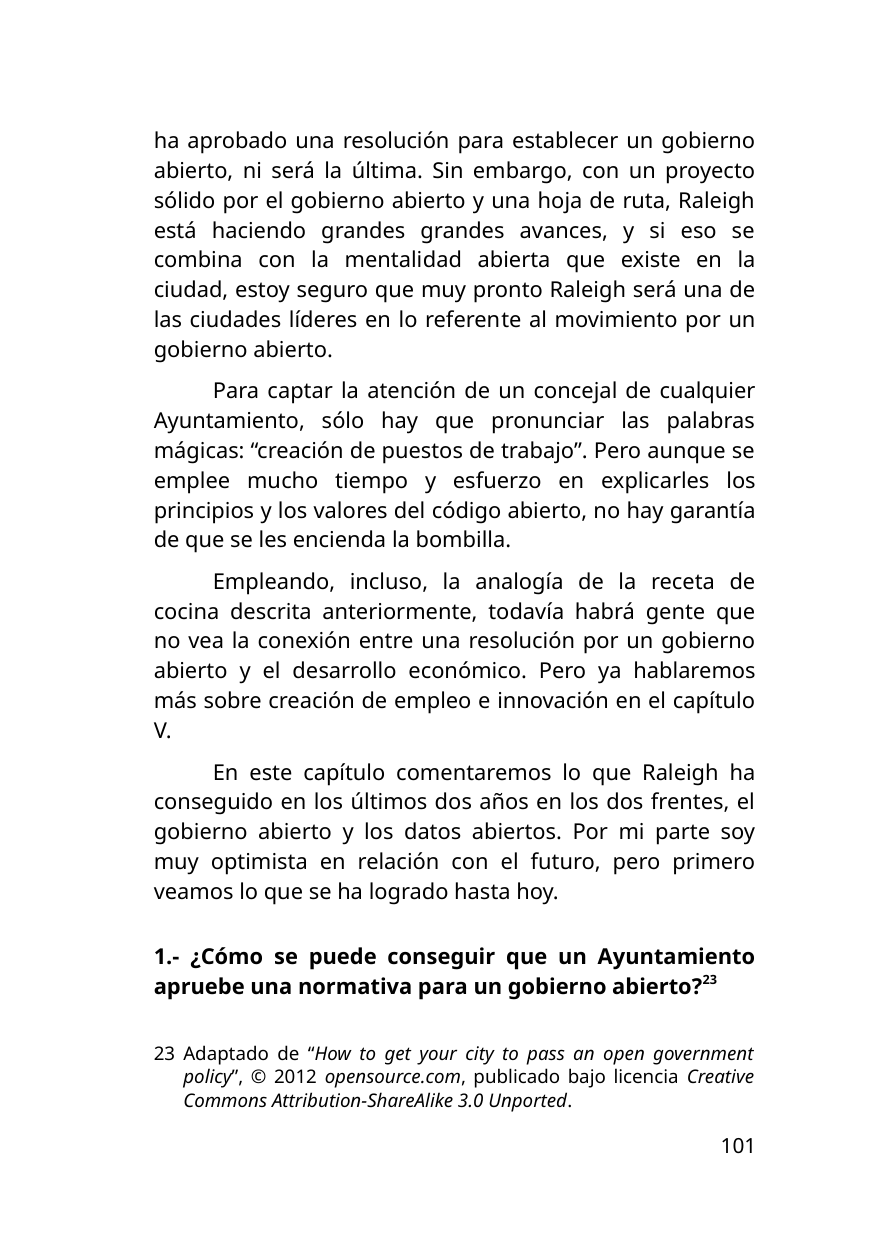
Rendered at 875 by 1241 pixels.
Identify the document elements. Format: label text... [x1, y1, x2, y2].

subtitle 1.- ¿Cómo se puede conseguir que un Ayuntamiento apruebe una normativa para un gobierno abierto? [153, 941, 756, 1000]
text Empleando, incluso, la analogía de la receta de cocina descrita anteriormente, todavía habrá gente que no vea la co­nexión entre una resolución por un gobierno abierto y el de­sarrollo económico. Pero ya hablaremos más sobre creación de empleo e innovación en el capítulo V. [153, 566, 756, 745]
text En este capítulo comentaremos lo que Raleigh ha con­seguido en los últimos dos años en los dos frentes, el gobierno abierto y los datos abiertos. Por mi parte soy muy optimista en relación con el futuro, pero primero veamos lo que se ha logrado hasta hoy. [153, 756, 756, 905]
text Para captar la atención de un concejal de cualquier Ayuntamiento, sólo hay que pronunciar las palabras mágicas: “creación de puestos de trabajo”. Pero aunque se emplee mu­cho tiempo y esfuerzo en explicarles los principios y los valo­res del código abierto, no hay garantía de que se les encienda la bombilla. [153, 375, 756, 554]
text ha aprobado una resolución para establecer un gobierno abierto, ni será la última. Sin embargo, con un proyecto sólido por el gobierno abierto y una hoja de ruta, Raleigh está haciendo grandes grandes avances, y si eso se combina con la mentali­dad abierta que existe en la ciudad, estoy seguro que muy pronto Raleigh será una de las ciudades líderes en lo referen­te al movimiento por un gobierno abierto. [153, 125, 756, 364]
text Adaptado de “How to get your city to pass an open government policy”, © 2012 opensource.com, publicado bajo licencia Creative Commons Attribution-ShareAlike 3.0 Unported. [153, 1041, 756, 1112]
